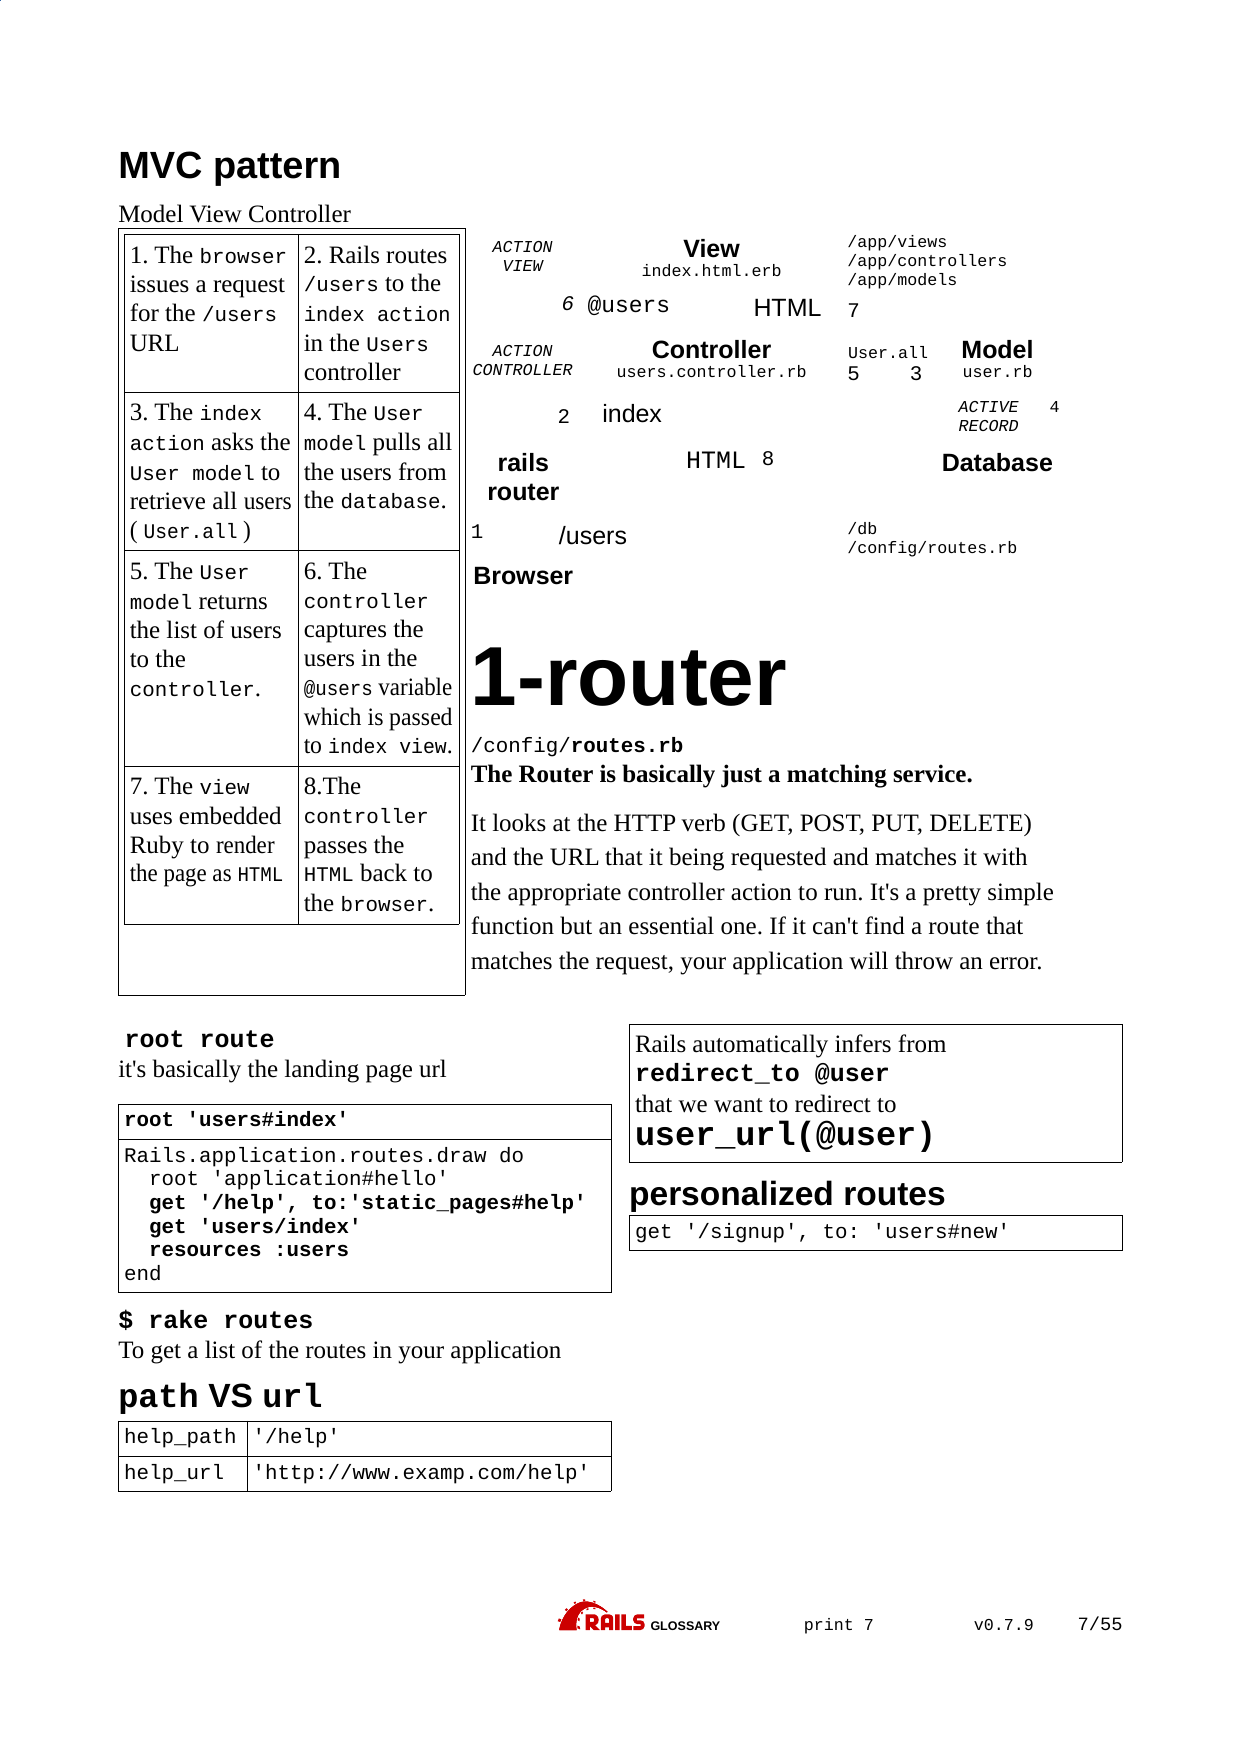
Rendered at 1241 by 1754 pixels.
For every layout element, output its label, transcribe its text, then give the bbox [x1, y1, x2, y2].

table_cell [676, 287, 733, 329]
table_cell User.all 5 3 [841, 329, 934, 393]
table_cell 4. The User model pulls all the users from the database. [299, 393, 459, 550]
table_header help_path [119, 1422, 247, 1456]
table_cell HTML [733, 287, 841, 329]
table_cell [466, 393, 552, 442]
table_cell [581, 442, 634, 515]
subtitle MVC pattern [118, 143, 611, 187]
table_cell [581, 555, 634, 596]
table_cell 3. The index action asks the User model to retrieve all users ( User.all ) [125, 393, 298, 550]
table_cell ACTIVE RECORD [935, 393, 1044, 442]
table_cell 8.The controller passes the HTML back to the browser. [299, 767, 459, 923]
table_header get '/signup', to: 'users#new' [630, 1216, 1122, 1250]
table_cell [634, 442, 676, 515]
table_cell [733, 393, 756, 442]
table_header '/help' [248, 1422, 611, 1456]
subtitle path VS url [118, 1376, 611, 1418]
table_cell [676, 515, 733, 555]
table_header /app/views /app/controllers /app/models 7 [841, 228, 1060, 329]
table_header Rails automatically infers from redirect_to @user that we want to redirect to user_url(@user) [630, 1025, 1122, 1162]
table_cell @users [581, 287, 676, 329]
table_cell [733, 515, 756, 555]
text it's basically the landing page url [118, 1054, 611, 1083]
table_header View index.html.erb [581, 228, 841, 287]
table_header 1. The browser issues a request for the /users URL [125, 235, 298, 392]
table_header 2. Rails routes /users to the index action in the Users controller [299, 235, 459, 392]
table_cell [634, 515, 676, 555]
subtitle personalized routes [629, 1173, 1122, 1212]
table_cell rails router [466, 442, 581, 515]
table_cell 1-router /config/routes.rb The Router is basically just a matching service. It looks at the HTTP verb (GET, POST, PUT, DELETE) and the URL that it being requested and matches it with the appropriate controller action to run. It's a pretty simple function but an essential one. If it can't find a route that matches the request, your application will throw an error. [466, 596, 1060, 995]
table_header root 'users#index' [119, 1105, 611, 1139]
table_cell /db /config/routes.rb [841, 515, 1060, 596]
text To get a list of the routes in your application [118, 1336, 611, 1364]
table_header ACTION VIEW [466, 228, 581, 287]
table_cell 2 [552, 393, 581, 442]
table_cell Rails.application.routes.draw do root 'application#hello' get '/help', to:'static_pages#help' get 'users/index' resources :users end [119, 1140, 611, 1292]
table_cell ACTION CONTROLLER [466, 329, 581, 393]
table_cell index [581, 393, 676, 442]
text root route [118, 1024, 611, 1054]
table_cell 7. The view uses embedded Ruby to render the page as HTML [125, 767, 298, 923]
table_cell /users [552, 515, 634, 555]
table_cell 6. The controller captures the users in the @users variable which is passed to index view. [299, 551, 459, 766]
table_cell help_url [119, 1457, 247, 1491]
table_cell 'http://www.examp.com/help' [248, 1457, 611, 1491]
table_cell [756, 515, 841, 555]
table_cell Model user.rb [935, 329, 1060, 393]
table_cell 5. The User model returns the list of users to the controller. [125, 551, 298, 766]
text Model View Controller [118, 199, 1122, 228]
table_cell 8 [756, 442, 934, 515]
table_cell HTML [676, 442, 756, 515]
table_header [119, 229, 465, 995]
subtitle $ rake routes [118, 1307, 611, 1336]
table_cell 4 [1044, 393, 1060, 442]
table_cell [676, 555, 733, 596]
table_cell [733, 555, 756, 596]
table_cell Database [935, 442, 1060, 515]
table_cell [634, 555, 676, 596]
table_cell [756, 393, 934, 442]
table_cell 6 [466, 287, 581, 329]
table_cell Controller users.controller.rb [581, 329, 841, 393]
table_cell Browser [466, 555, 581, 596]
table_cell [676, 393, 733, 442]
table_cell [756, 555, 841, 596]
table_cell 1 [466, 515, 552, 555]
